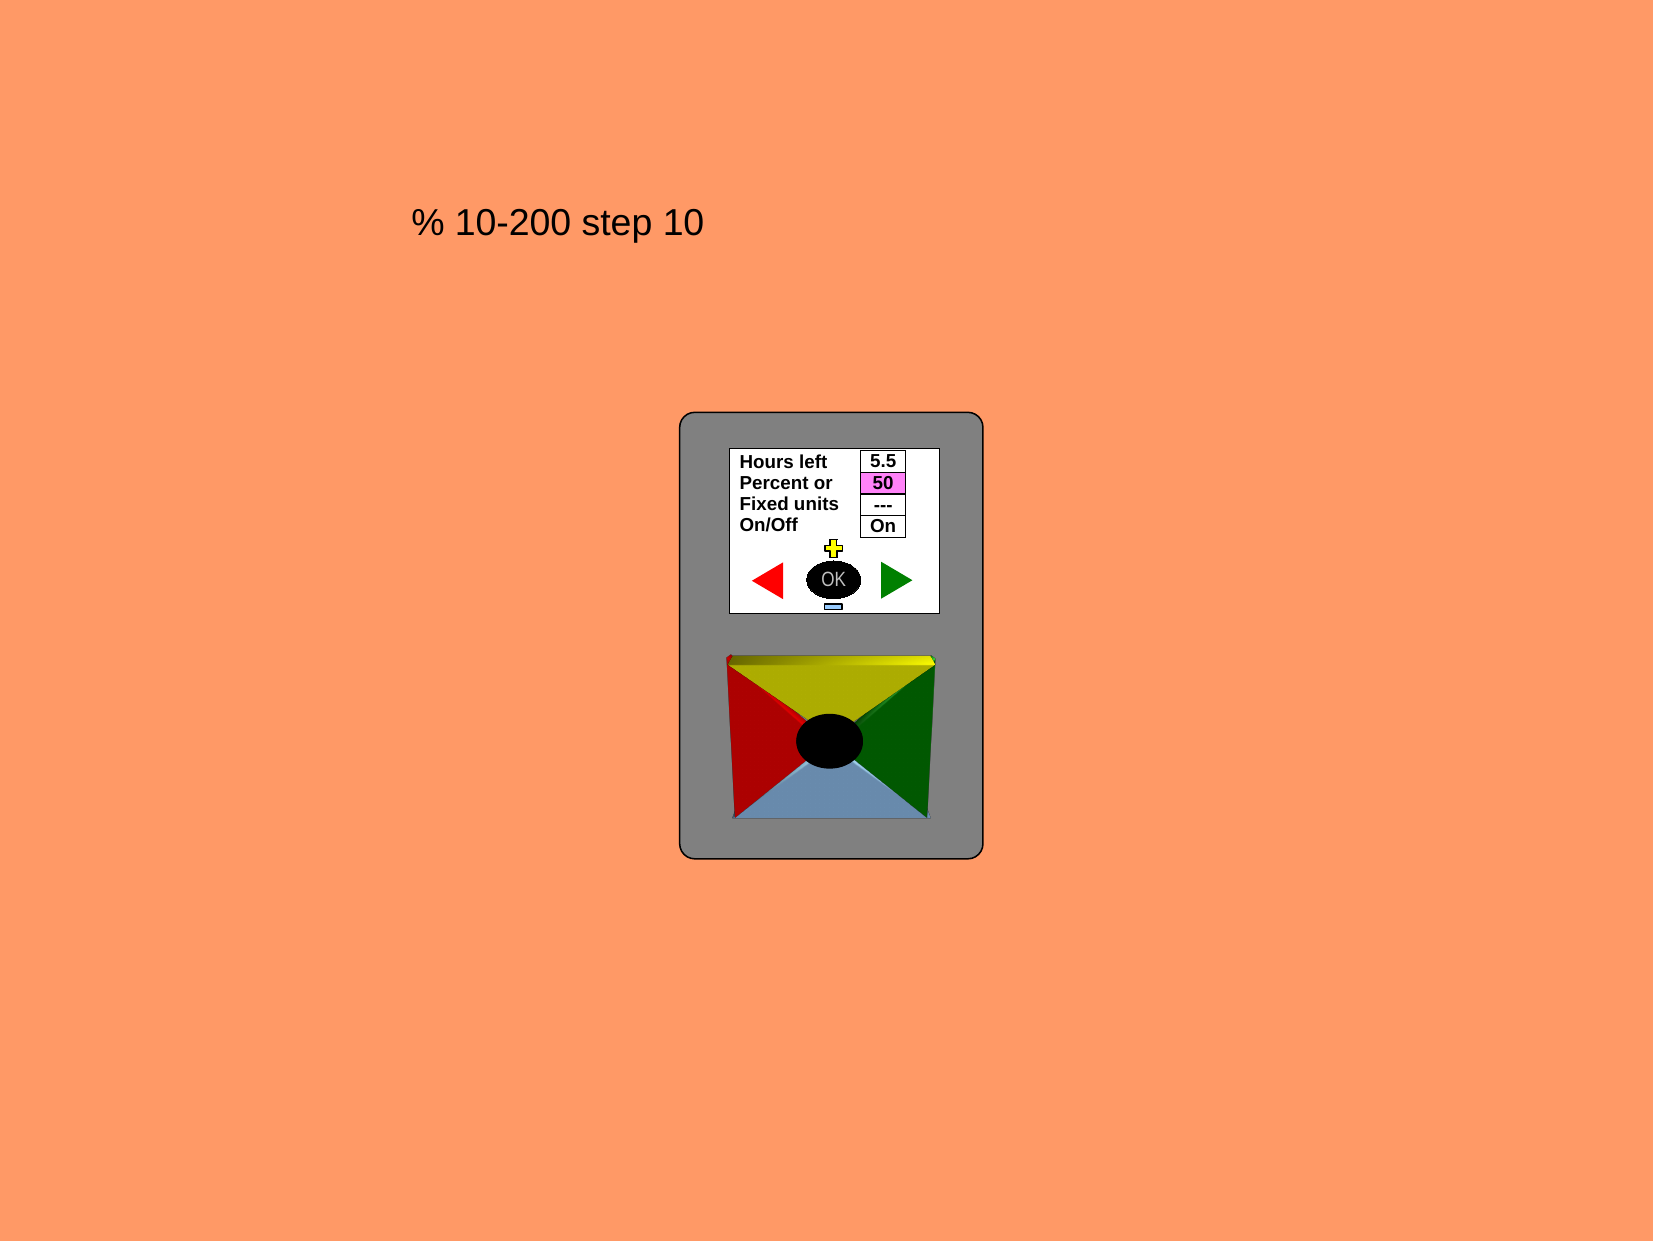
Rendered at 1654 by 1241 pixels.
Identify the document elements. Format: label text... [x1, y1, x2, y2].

text_box OK [806, 560, 861, 599]
text_box Hours left Percent or Fixed units On/Off [724, 444, 861, 544]
text_box 5.5 [861, 450, 906, 473]
text_box 50 [861, 473, 906, 494]
text_box --- [861, 494, 906, 515]
text_box % 10-200 step 10 [396, 194, 775, 298]
text_box [679, 412, 983, 859]
text_box On [860, 515, 906, 538]
